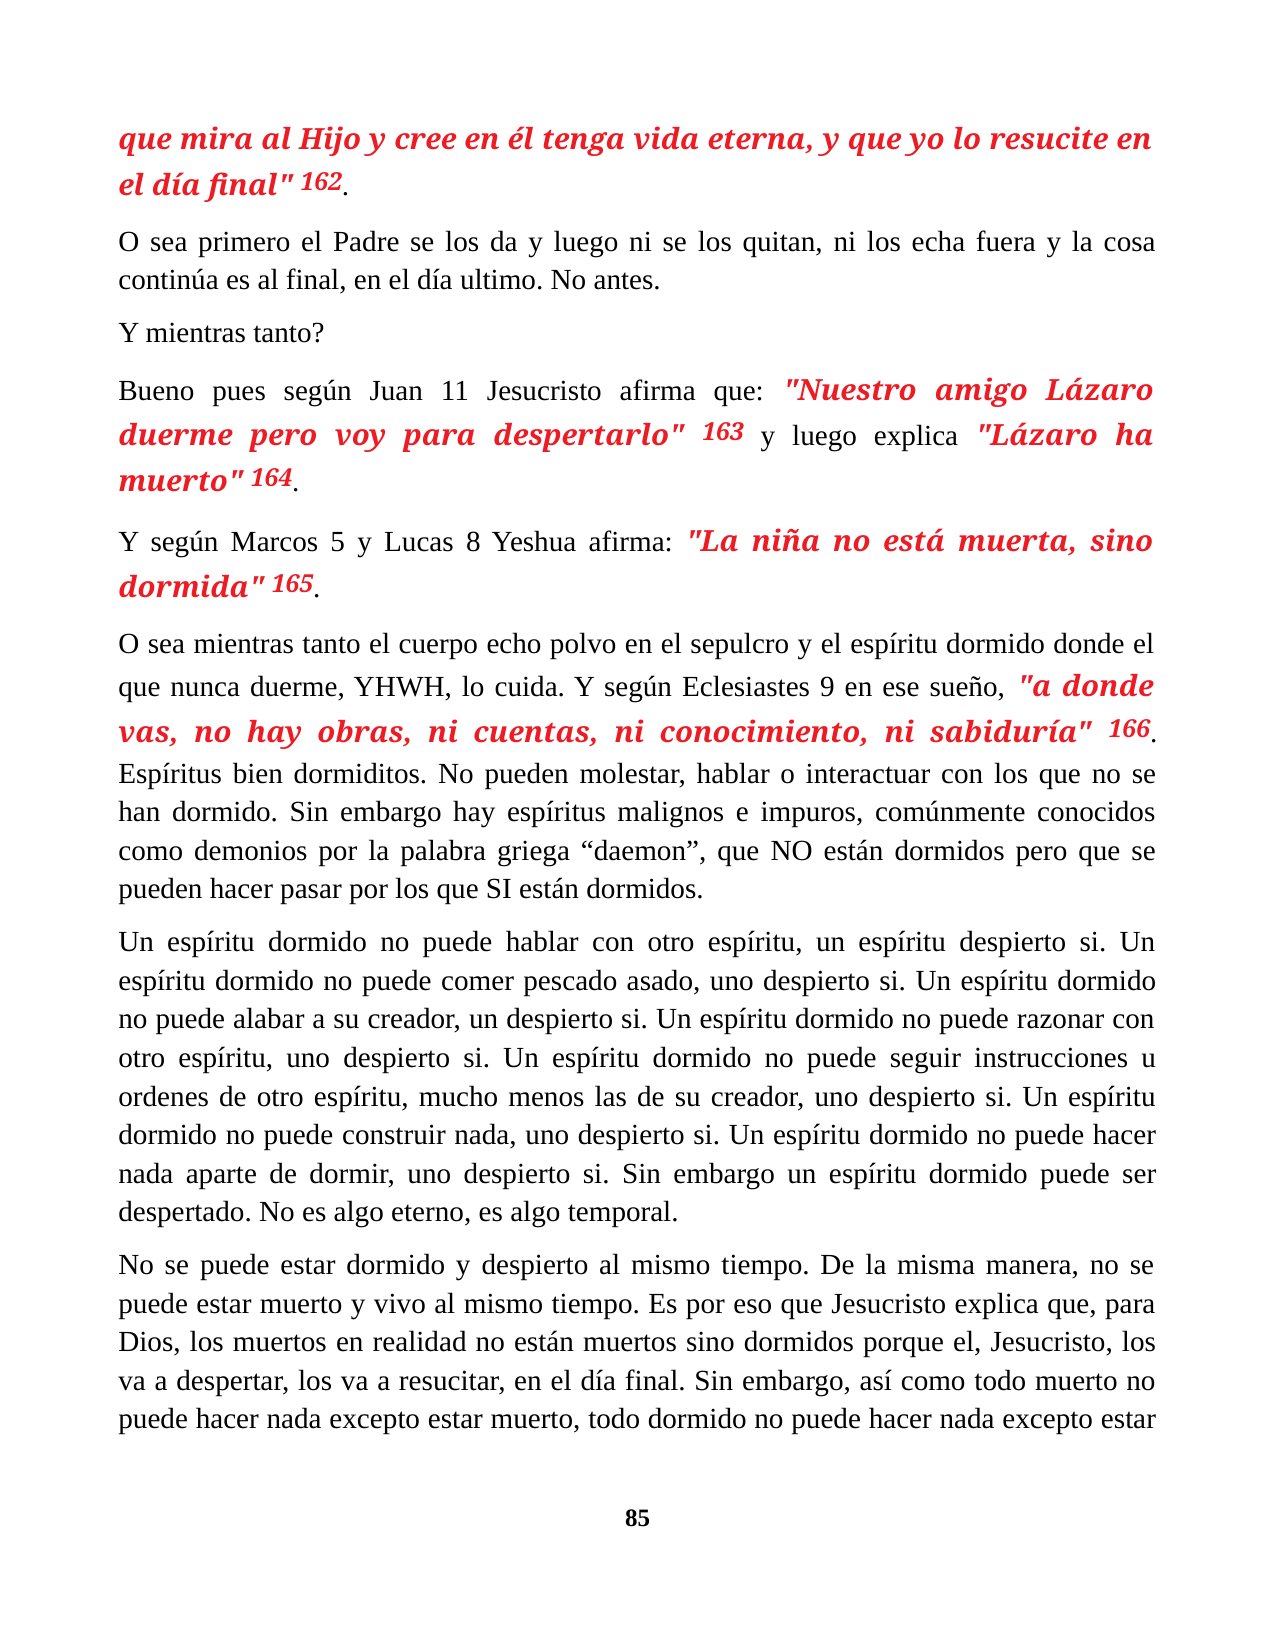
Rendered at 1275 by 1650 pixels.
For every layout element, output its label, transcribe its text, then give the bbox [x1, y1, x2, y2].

text Un espíritu dormido no puede hablar con otro espíritu, un espíritu despierto si. Un espíritu dormido no puede comer pescado asado, uno despierto si. Un espíritu dormido no puede alabar a su creador, un despierto si. Un espíritu dormido no puede razonar con otro espíritu, uno despierto si. Un espíritu dormido no puede seguir instrucciones u ordenes de otro espíritu, mucho menos las de su creador, uno despierto si. Un espíritu dormido no puede construir nada, uno despierto si. Un espíritu dormido no puede hacer nada aparte de dormir, uno despierto si. Sin embargo un espíritu dormido puede ser despertado. No es algo eterno, es algo temporal. [118, 924, 1157, 1228]
text No se puede estar dormido y despierto al mismo tiempo. De la misma manera, no se puede estar muerto y vivo al mismo tiempo. Es por eso que Jesucristo explica que, para Dios, los muertos en realidad no están muertos sino dormidos porque el, Jesucristo, los va a despertar, los va a resucitar, en el día final. Sin embargo, así como todo muerto no puede hacer nada excepto estar muerto, todo dormido no puede hacer nada excepto estar [118, 1247, 1157, 1435]
text O sea primero el Padre se los da y luego ni se los quitan, ni los echa fuera y la cosa continúa es al final, en el día ultimo. No antes. [118, 224, 1157, 296]
text Y mientras tanto? [118, 316, 1157, 349]
text Bueno pues según Juan 11 Jesucristo afirma que: "Nuestro amigo Lázaro duerme pero voy para despertarlo" y luego explica "Lázaro ha muerto" . [118, 369, 1157, 500]
text Y según Marcos 5 y Lucas 8 Yeshua afirma: "La niña no está muerta, sino dormida" . [118, 520, 1157, 606]
text que mira al Hijo y cree en él tenga vida eterna, y que yo lo resucite en el día final" . [118, 118, 1157, 203]
text O sea mientras tanto el cuerpo echo polvo en el sepulcro y el espíritu dormido donde el que nunca duerme, YHWH, lo cuida. Y según Eclesiastes 9 en ese sueño, "a donde vas, no hay obras, ni cuentas, ni conocimiento, ni sabiduría" . Espíritus bien dormiditos. No pueden molestar, hablar o interactuar con los que no se han dormido. Sin embargo hay espíritus malignos e impuros, comúnmente conocidos como demonios por la palabra griega “daemon”, que NO están dormidos pero que se pueden hacer pasar por los que SI están dormidos. [118, 626, 1157, 905]
